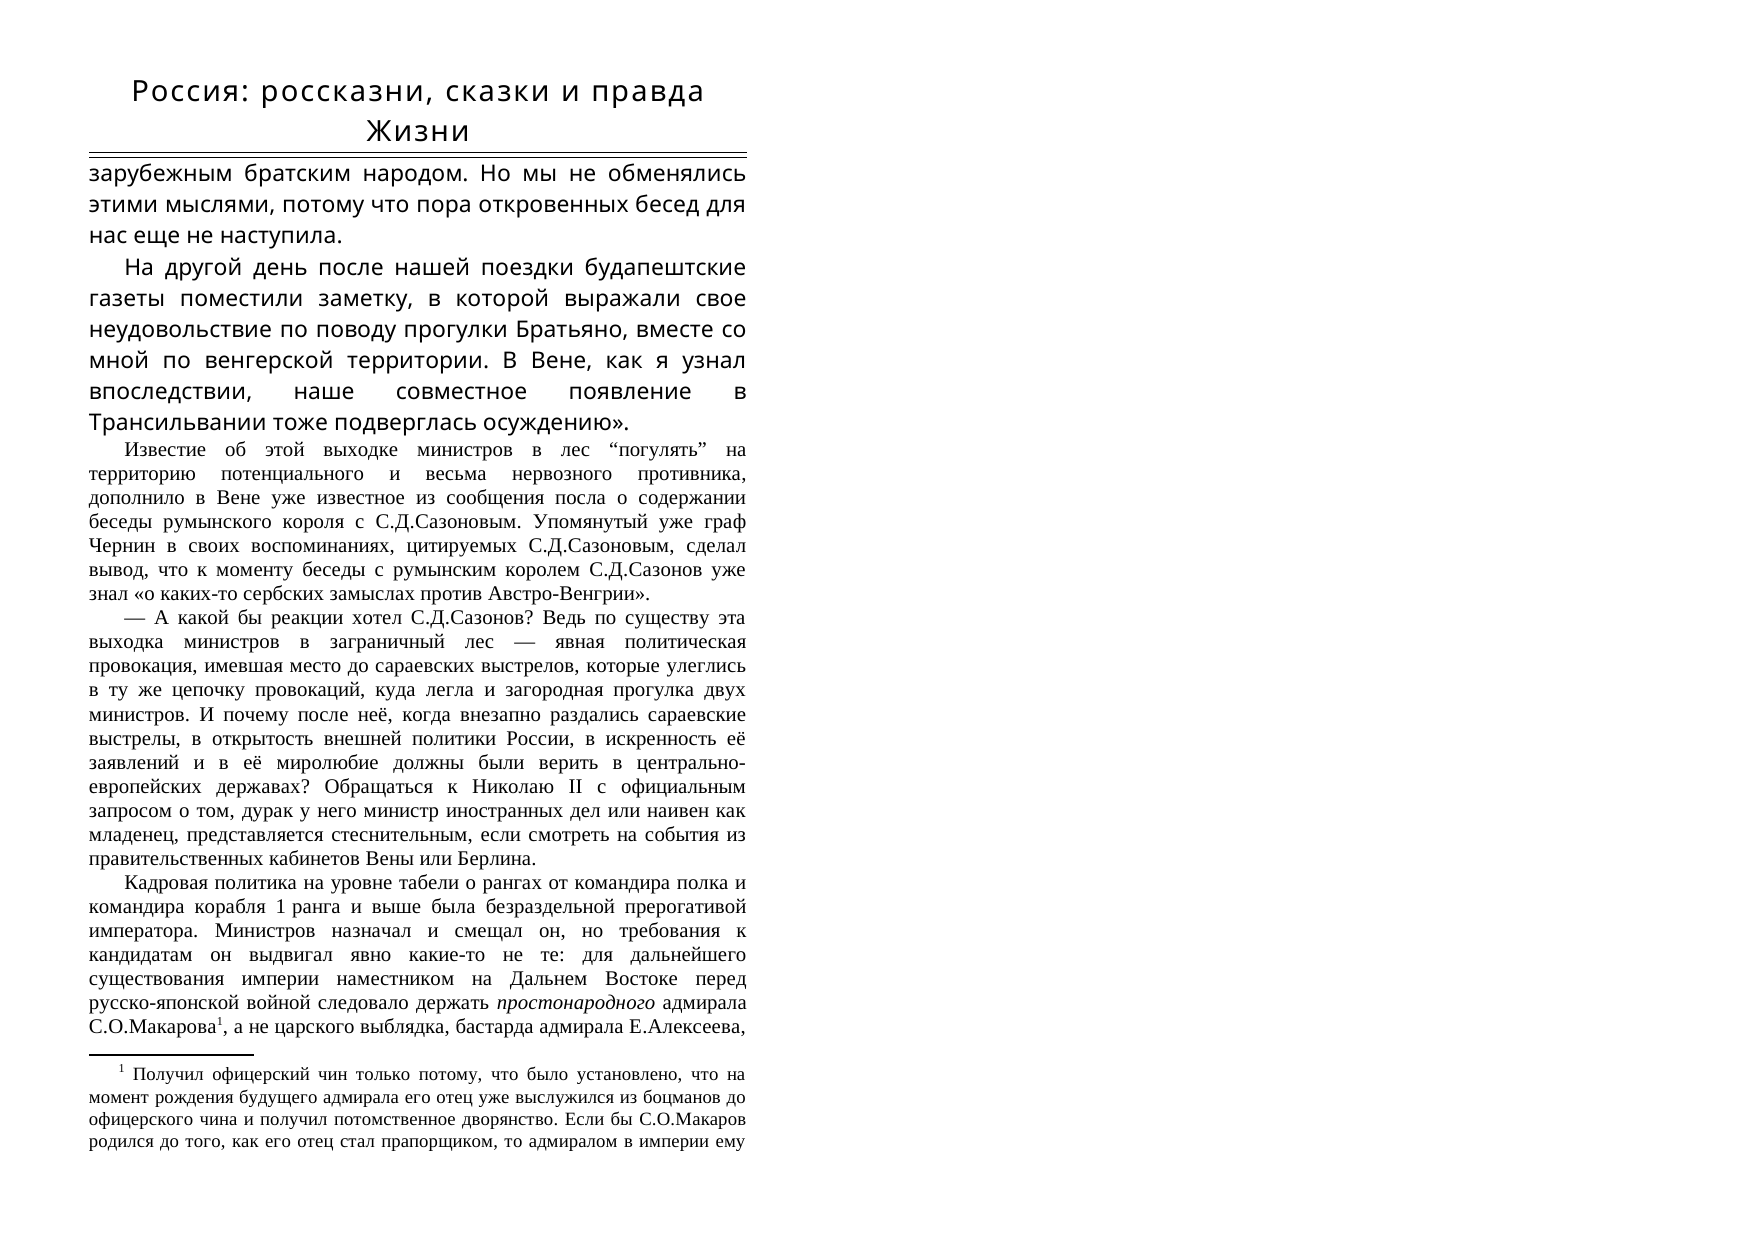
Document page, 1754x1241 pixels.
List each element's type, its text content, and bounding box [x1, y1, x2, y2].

text Получил офицерский чин только потому, что было установлено, что на момент рождения будущего адмирала его отец уже выслужился из боцманов до офицерского чина и получил потомственное дворянство. Если бы С.О.Макаров родился до того, как его отец стал прапорщиком, то адмиралом в империи ему [89, 1061, 747, 1152]
text зарубежным братским народом. Но мы не обменялись этими мыслями, потому что пора откровенных бесед для нас еще не наступила. [89, 158, 747, 250]
text Известие об этой выходке министров в лес “погулять” на территорию потенциального и весьма нервозного противника, дополнило в Вене уже известное из сообщения посла о содержании беседы румынского короля с С.Д.Сазоновым. Упомянутый уже граф Чернин в своих воспоминаниях, цитируемых С.Д.Сазоновым, сделал вывод, что к моменту беседы с румынским королем С.Д.Сазонов уже знал «о каких-то сербских замыслах против Австро-Венгрии». [89, 437, 747, 605]
text Кадровая политика на уровне табели о рангах от командира полка и командира корабля 1 ранга и выше была безраздельной прерогативой императора. Министров назначал и смещал он, но требования к кандидатам он выдвигал явно какие-то не те: для дальнейшего существования империи наместником на Дальнем Востоке перед русско-японской войной следовало держать простонародного адмирала С.О.Макарова, а не царского выблядка, бастарда адмирала Е.Алексеева, [89, 870, 747, 1038]
text На другой день после нашей поездки будапештские газеты поместили заметку, в которой выражали свое неудовольствие по поводу прогулки Братьяно, вместе со мной по венгерской территории. В Вене, как я узнал впоследствии, наше совместное появление в Трансильвании тоже подверглась осуждению». [89, 250, 747, 437]
text — А какой бы реакции хотел С.Д.Сазонов? Ведь по существу эта выходка министров в заграничный лес — явная политическая провокация, имевшая место до сараевских выстрелов, которые улеглись в ту же цепочку провокаций, куда легла и загородная прогулка двух министров. И почему после неё, когда внезапно раздались сараевские выстрелы, в открытость внешней политики России, в искренность её заявлений и в её миролюбие должны были верить в центрально-европейских державах? Обращаться к Николаю II с официальным запросом о том, дурак у него министр иностранных дел или наивен как младенец, представляется стеснительным, если смотреть на события из правительственных кабинетов Вены или Берлина. [89, 605, 747, 870]
